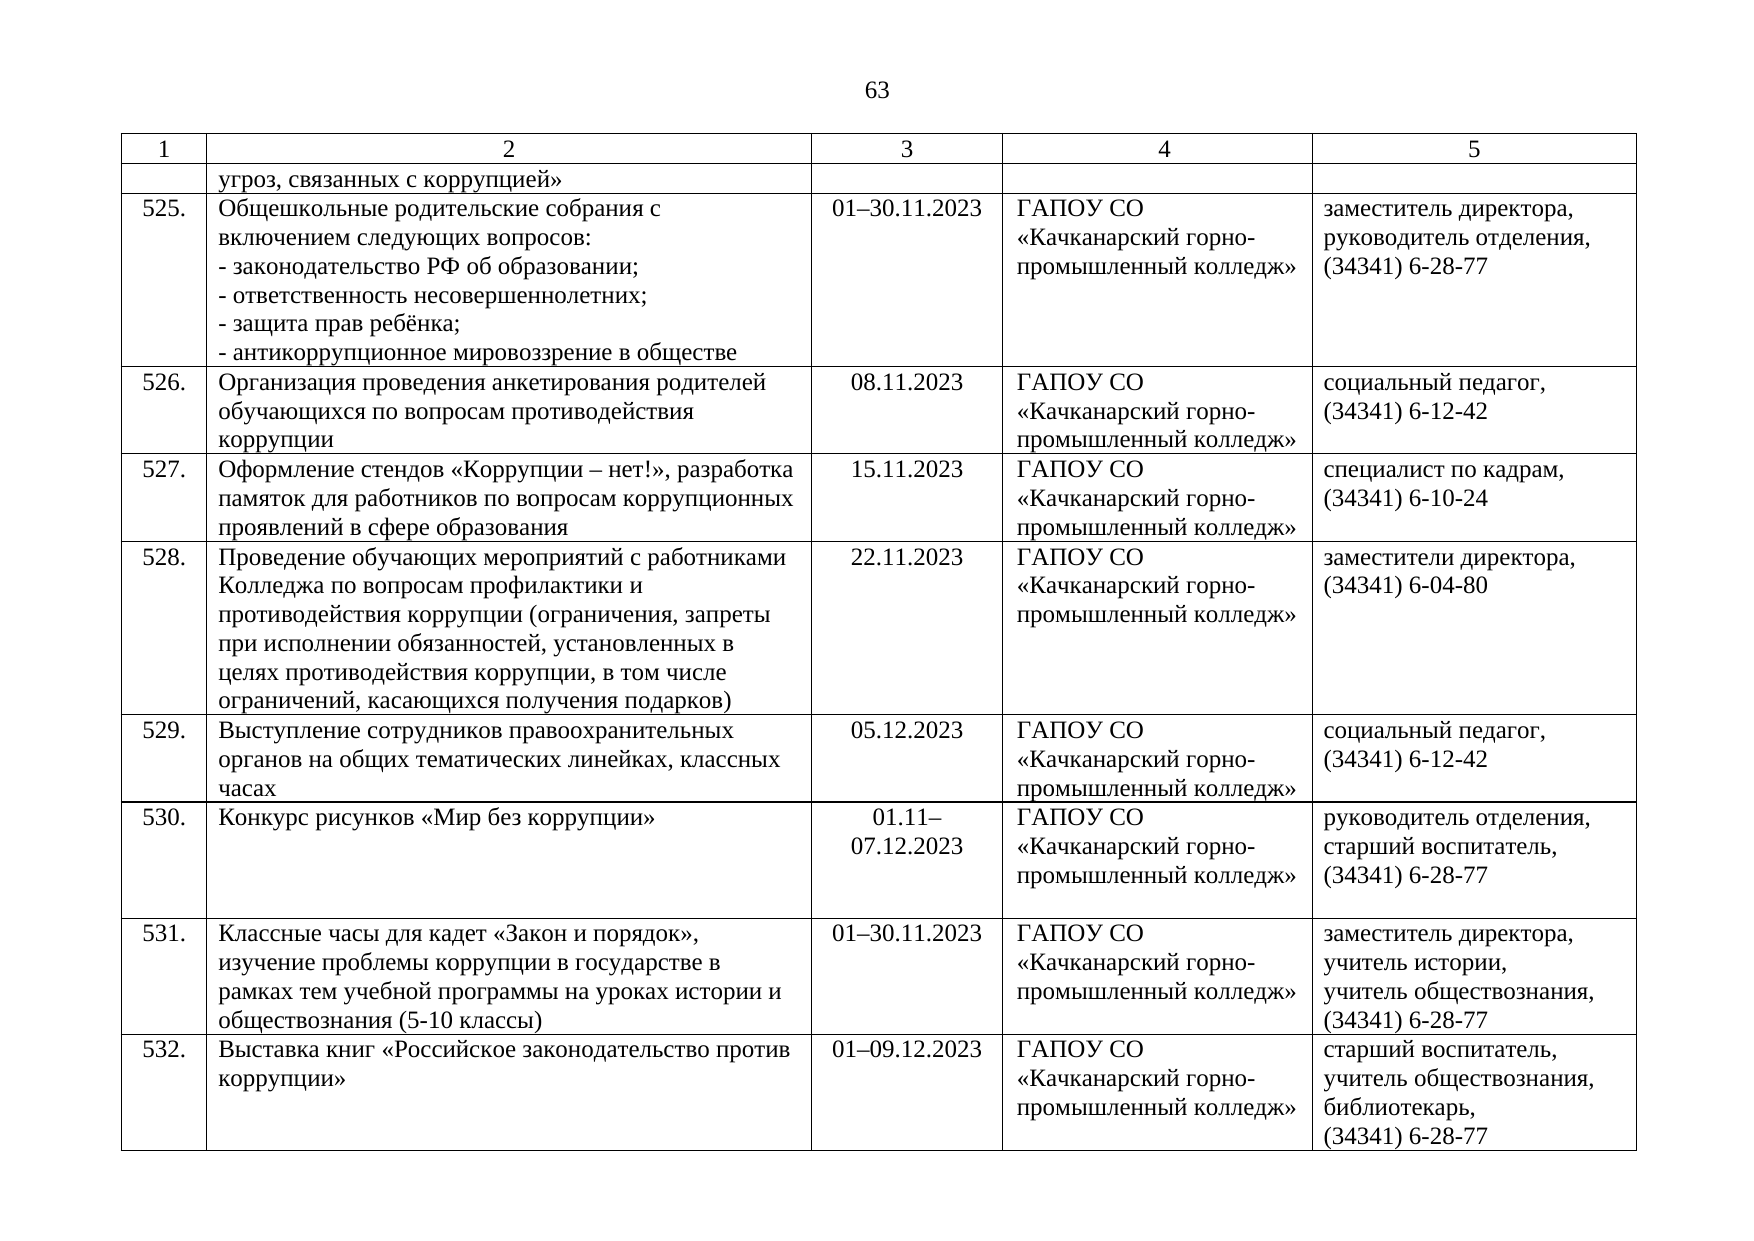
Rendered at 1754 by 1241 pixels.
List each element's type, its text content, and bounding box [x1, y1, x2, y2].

table_cell руководитель отделения, старший воспитатель, (34341) 6-28-77 [1313, 803, 1636, 917]
table_cell [122, 542, 206, 714]
table_header 2 [207, 134, 811, 163]
table_cell [117, 163, 121, 192]
table_cell Оформление стендов «Коррупции – нет!», разработка памяток для работников по вопросам коррупционных проявлений в сфере образования [207, 454, 811, 541]
table_cell [117, 541, 121, 714]
table_cell ГАПОУ СО «Качканарский горно-промышленный колледж» [1003, 542, 1312, 714]
table_cell ГАПОУ СО «Качканарский горно-промышленный колледж» [1003, 454, 1312, 541]
table_cell [122, 367, 206, 453]
table_cell угроз, связанных с коррупцией» [207, 164, 811, 192]
table_cell Общешкольные родительские собрания с включением следующих вопросов: - законодательство РФ об образовании; - ответственность несовершеннолетних; - защита прав ребёнка; - антикоррупционное мировоззрение в обществе [207, 194, 811, 366]
table_cell [122, 454, 206, 541]
table_cell Конкурс рисунков «Мир без коррупции» [207, 803, 811, 917]
table_cell Проведение обучающих мероприятий с работниками Колледжа по вопросам профилактики и противодействия коррупции (ограничения, запреты при исполнении обязанностей, установленных в целях противодействия коррупции, в том числе ограничений, касающихся получения подарков) [207, 542, 811, 714]
table_cell заместитель директора, руководитель отделения, (34341) 6-28-77 [1313, 194, 1636, 366]
table_cell 22.11.2023 [812, 542, 1002, 714]
table_cell ГАПОУ СО «Качканарский горно-промышленный колледж» [1003, 803, 1312, 917]
table_cell [122, 715, 206, 801]
table_cell [122, 194, 206, 366]
table_cell 08.11.2023 [812, 367, 1002, 453]
table_header 3 [812, 134, 1002, 163]
table_cell 15.11.2023 [812, 454, 1002, 541]
table_cell специалист по кадрам, (34341) 6-10-24 [1313, 454, 1636, 541]
table_cell ГАПОУ СО «Качканарский горно-промышленный колледж» [1003, 367, 1312, 453]
table_header [117, 133, 121, 163]
table_cell 01–30.11.2023 [812, 194, 1002, 366]
table_cell заместители директора, (34341) 6-04-80 [1313, 542, 1636, 714]
table_header 1 [122, 134, 206, 163]
table_cell [117, 453, 121, 541]
table_cell [117, 366, 121, 453]
table_cell [122, 803, 206, 917]
table_cell социальный педагог, (34341) 6-12-42 [1313, 715, 1636, 801]
table_cell Выступление сотрудников правоохранительных органов на общих тематических линейках, классных часах [207, 715, 811, 801]
table_cell социальный педагог, (34341) 6-12-42 [1313, 367, 1636, 453]
table_cell 05.12.2023 [812, 715, 1002, 801]
table_cell 01–09.12.2023 [812, 1035, 1002, 1149]
table_cell Организация проведения анкетирования родителей обучающихся по вопросам противодействия коррупции [207, 367, 811, 453]
table_header 4 [1003, 134, 1312, 163]
table_cell [1003, 164, 1312, 192]
table_cell [122, 164, 206, 192]
table_header 5 [1313, 134, 1636, 163]
table_cell [122, 1035, 206, 1149]
table_cell [122, 919, 206, 1033]
table_cell [812, 164, 1002, 192]
table_cell ГАПОУ СО «Качканарский горно-промышленный колледж» [1003, 715, 1312, 801]
table_cell 01–30.11.2023 [812, 919, 1002, 1033]
table_cell заместитель директора, учитель истории, учитель обществознания, (34341) 6-28-77 [1313, 919, 1636, 1033]
table_cell [117, 918, 121, 1033]
table_cell старший воспитатель, учитель обществознания, библиотекарь, (34341) 6-28-77 [1313, 1035, 1636, 1149]
table_cell [1313, 164, 1636, 192]
table_cell [117, 714, 121, 801]
table_cell Классные часы для кадет «Закон и порядок», изучение проблемы коррупции в государстве в рамках тем учебной программы на уроках истории и обществознания (5-10 классы) [207, 919, 811, 1033]
table_cell ГАПОУ СО «Качканарский горно-промышленный колледж» [1003, 1035, 1312, 1149]
table_cell ГАПОУ СО «Качканарский горно-промышленный колледж» [1003, 194, 1312, 366]
table_cell 01.11–07.12.2023 [812, 803, 1002, 917]
table_cell ГАПОУ СО «Качканарский горно-промышленный колледж» [1003, 919, 1312, 1033]
table_cell [117, 193, 121, 366]
table_cell Выставка книг «Российское законодательство против коррупции» [207, 1035, 811, 1149]
table_cell [117, 1034, 121, 1149]
table_cell [117, 801, 121, 917]
